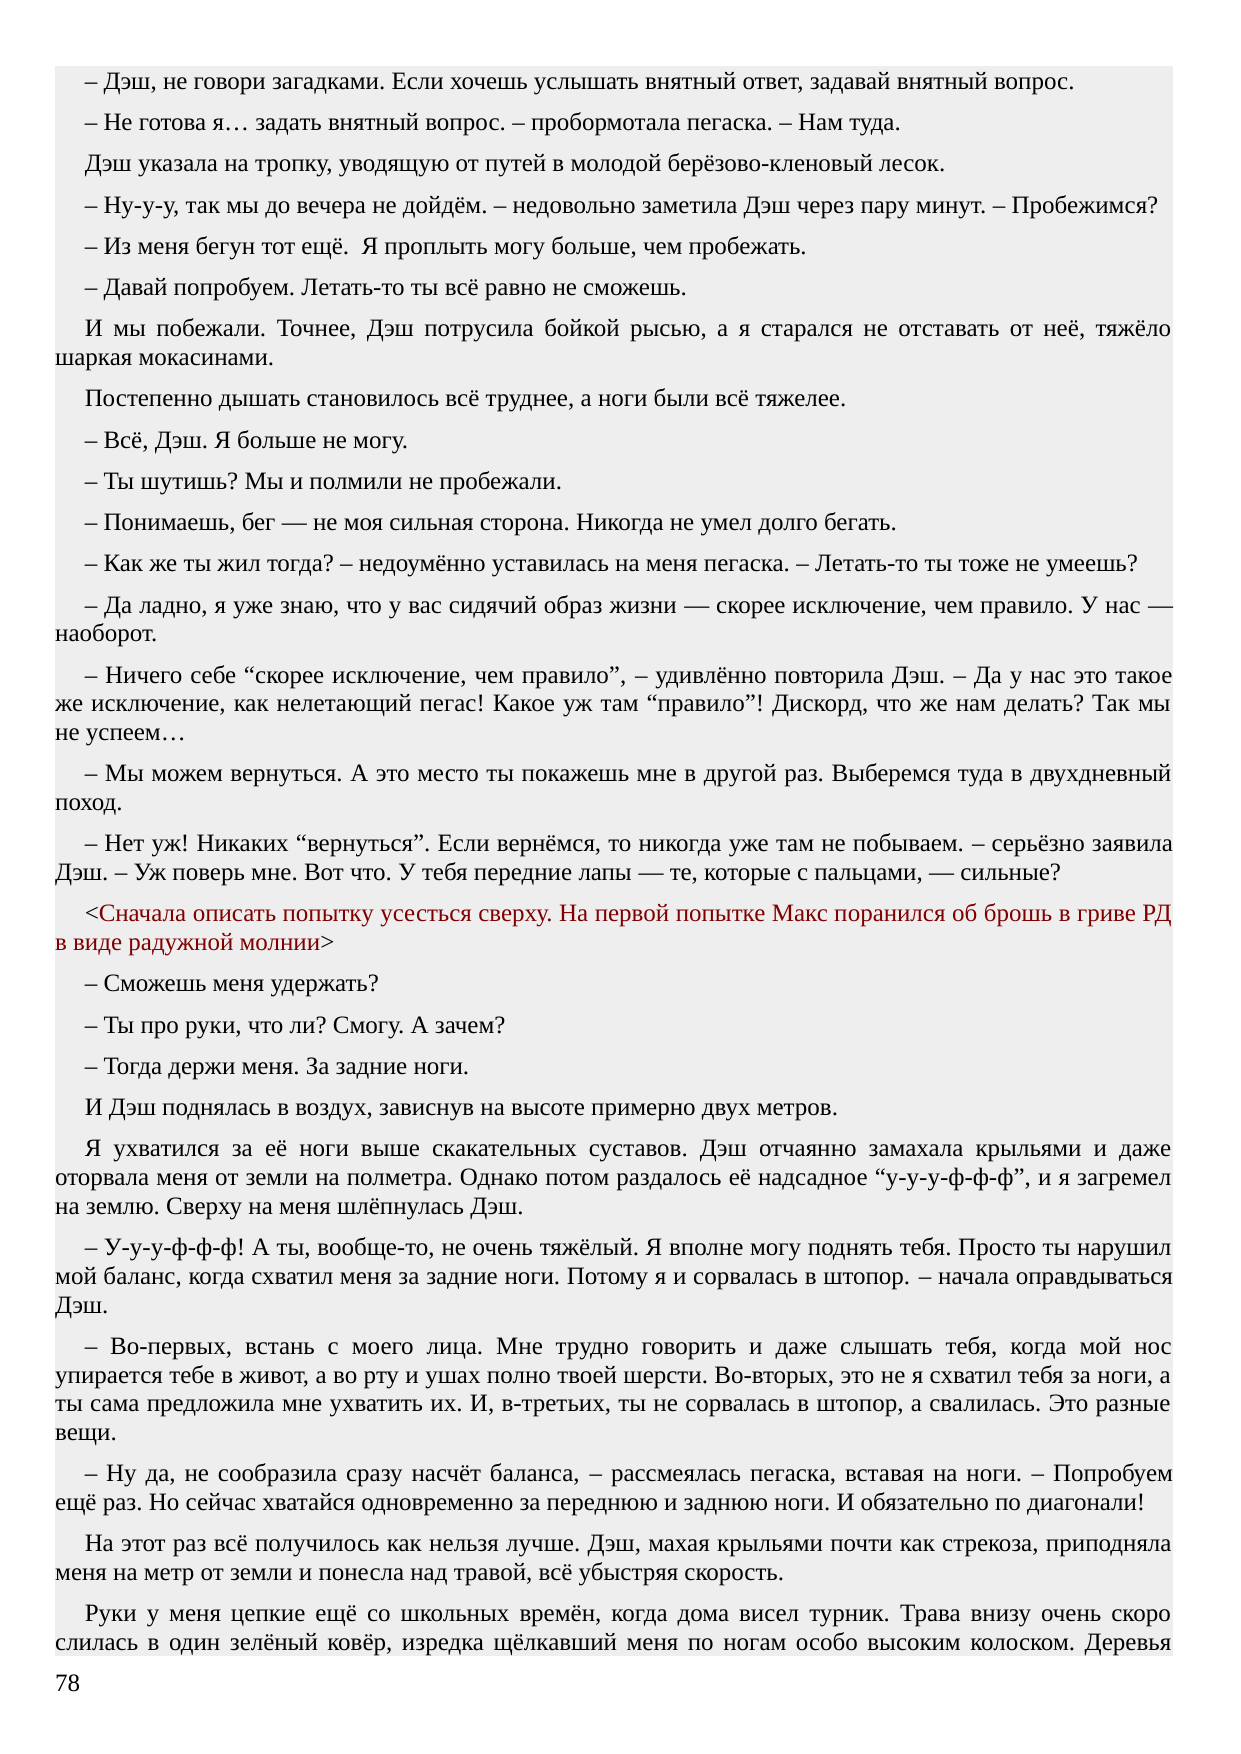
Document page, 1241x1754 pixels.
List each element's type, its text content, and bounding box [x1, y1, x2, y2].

text – Давай попробуем. Летать-то ты всё равно не сможешь. [55, 272, 1173, 301]
text На этот раз всё получилось как нельзя лучше. Дэш, махая крыльями почти как стрекоза, приподняла меня на метр от земли и понесла над травой, всё убыстряя скорость. [55, 1528, 1173, 1586]
text – Нет уж! Никаких “вернуться”. Если вернёмся, то никогда уже там не побываем. – серьёзно заявила Дэш. – Уж поверь мне. Вот что. У тебя передние лапы — те, которые с пальцами, — сильные? [55, 828, 1173, 886]
text – Из меня бегун тот ещё. Я проплыть могу больше, чем пробежать. [55, 231, 1173, 260]
text – Ты шутишь? Мы и полмили не пробежали. [55, 466, 1173, 495]
text Руки у меня цепкие ещё со школьных времён, когда дома висел турник. Трава внизу очень скоро слилась в один зелёный ковёр, изредка щёлкавший меня по ногам особо высоким колоском. Деревья [55, 1598, 1173, 1656]
text Постепенно дышать становилось всё труднее, а ноги были всё тяжелее. [55, 383, 1173, 412]
text – Всё, Дэш. Я больше не могу. [55, 425, 1173, 453]
text – Мы можем вернуться. А это место ты покажешь мне в другой раз. Выберемся туда в двухдневный поход. [55, 758, 1173, 816]
text <Cначала описать попытку усесться сверху. На первой попытке Макс поранился об брошь в гриве РД в виде радужной молнии> [55, 898, 1173, 956]
text – Понимаешь, бег — не моя сильная сторона. Никогда не умел долго бегать. [55, 507, 1173, 536]
text Я ухватился за её ноги выше скакательных суставов. Дэш отчаянно замахала крыльями и даже оторвала меня от земли на полметра. Однако потом раздалось её надсадное “у-у-у-ф-ф-ф”, и я загремел на землю. Сверху на меня шлёпнулась Дэш. [55, 1133, 1173, 1220]
text – Ничего себе “скорее исключение, чем правило”, – удивлённо повторила Дэш. – Да у нас это такое же исключение, как нелетающий пегас! Какое уж там “правило”! Дискорд, что же нам делать? Так мы не успеем… [55, 660, 1173, 746]
text – Как же ты жил тогда? – недоумённо уставилась на меня пегаска. – Летать-то ты тоже не умеешь? [55, 548, 1173, 577]
text – Сможешь меня удержать? [55, 968, 1173, 997]
text – Не готова я… задать внятный вопрос. – пробормотала пегаска. – Нам туда. [55, 107, 1173, 136]
text И Дэш поднялась в воздух, зависнув на высоте примерно двух метров. [55, 1092, 1173, 1121]
text – Тогда держи меня. За задние ноги. [55, 1051, 1173, 1080]
text Дэш указала на тропку, уводящую от путей в молодой берёзово-кленовый лесок. [55, 148, 1173, 177]
text – Ну-у-у, так мы до вечера не дойдём. – недовольно заметила Дэш через пару минут. – Пробежимся? [55, 190, 1173, 218]
text – Ну да, не сообразила сразу насчёт баланса, – рассмеялась пегаска, вставая на ноги. – Попробуем ещё раз. Но сейчас хватайся одновременно за переднюю и заднюю ноги. И обязательно по диагонали! [55, 1458, 1173, 1516]
text – Во-первых, встань с моего лица. Мне трудно говорить и даже слышать тебя, когда мой нос упирается тебе в живот, а во рту и ушах полно твоей шерсти. Во-вторых, это не я схватил тебя за ноги, а ты сама предложила мне ухватить их. И, в-третьих, ты не сорвалась в штопор, а свалилась. Это разные вещи. [55, 1331, 1173, 1446]
text – У-у-у-ф-ф-ф! А ты, вообще-то, не очень тяжёлый. Я вполне могу поднять тебя. Просто ты нарушил мой баланс, когда схватил меня за задние ноги. Потому я и сорвалась в штопор. – начала оправдываться Дэш. [55, 1232, 1173, 1318]
text – Дэш, не говори загадками. Если хочешь услышать внятный ответ, задавай внятный вопрос. [55, 66, 1173, 95]
text – Ты про руки, что ли? Смогу. А зачем? [55, 1010, 1173, 1038]
text И мы побежали. Точнее, Дэш потрусила бойкой рысью, а я старался не отставать от неё, тяжёло шаркая мокасинами. [55, 313, 1173, 371]
text – Да ладно, я уже знаю, что у вас сидячий образ жизни — скорее исключение, чем правило. У нас — наоборот. [55, 590, 1173, 647]
